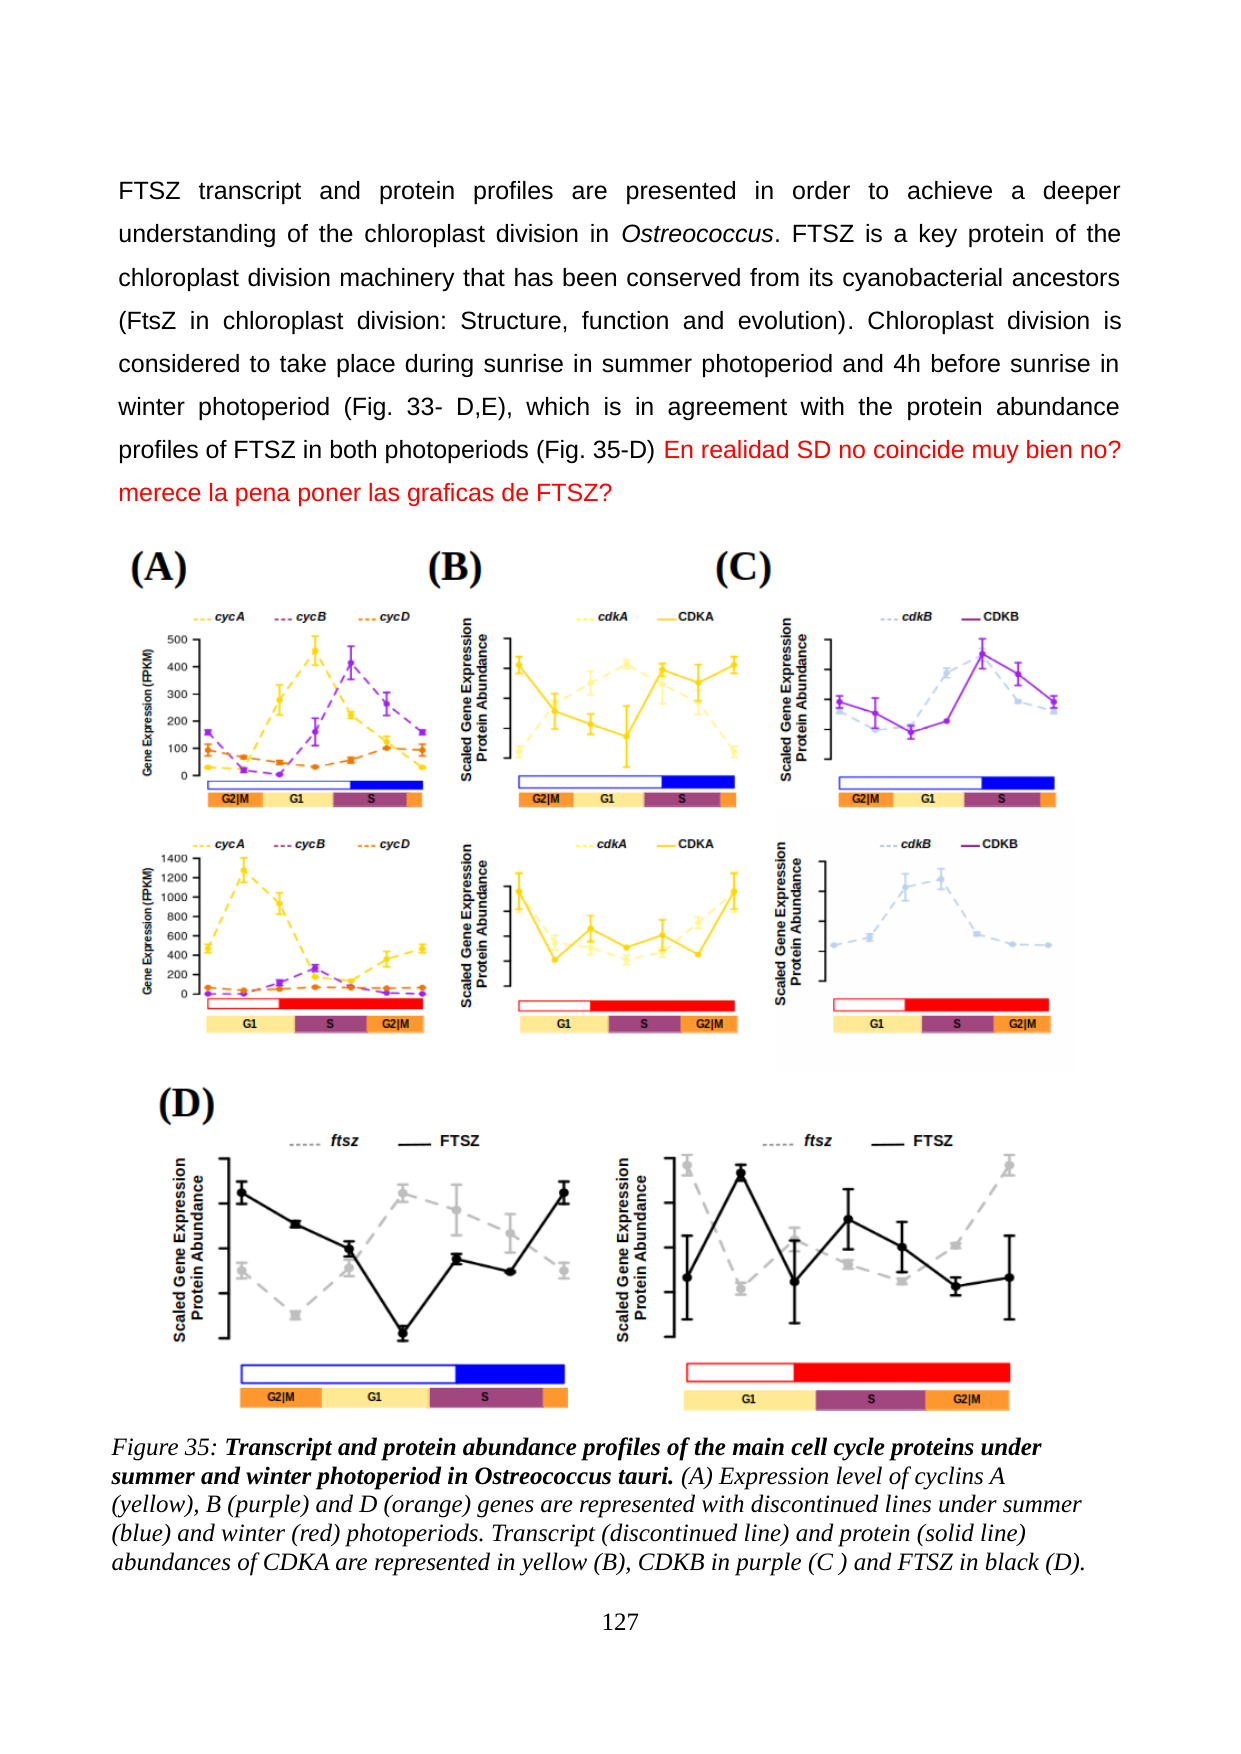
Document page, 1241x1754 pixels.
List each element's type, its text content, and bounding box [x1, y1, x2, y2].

text FTSZ transcript and protein profiles are presented in order to achieve a deeper understanding of the chloroplast division in Ostreococcus. FTSZ is a key protein of the chloroplast division machinery that has been conserved from its cyanobacterial ancestors (FtsZ in chloroplast division: Structure, function and evolution). Chloroplast division is considered to take place during sunrise in summer photoperiod and 4h before sunrise in winter photoperiod (Fig. 33- D,E), which is in agreement with the protein abundance profiles of FTSZ in both photoperiods (Fig. 35-D) En realidad SD no coincide muy bien no? merece la pena poner las graficas de FTSZ? [118, 176, 1122, 507]
picture [117, 539, 1077, 1432]
text Figure 35: Transcript and protein abundance profiles of the main cell cycle proteins under summer and winter photoperiod in Ostreococcus tauri. (A) Expression level of cyclins A (yellow), B (purple) and D (orange) genes are represented with discontinued lines under summer (blue) and winter (red) photoperiods. Transcript (discontinued line) and protein (solid line) abundances of CDKA are represented in yellow (B), CDKB in purple (C ) and FTSZ in black (D). [111, 540, 1100, 1576]
